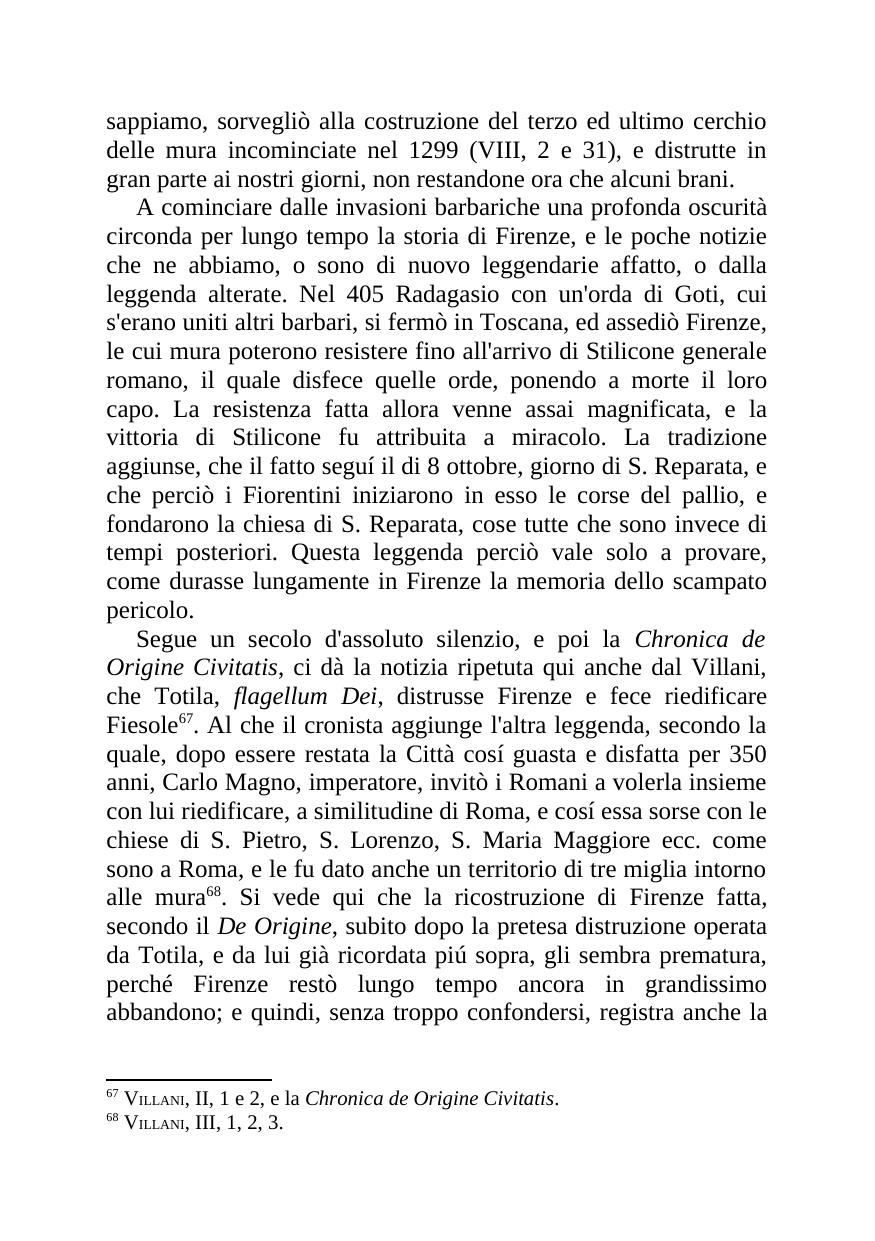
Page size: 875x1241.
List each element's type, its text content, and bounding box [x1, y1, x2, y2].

text Villani, II, 1 e 2, e la Chronica de Origine Civitatis. [106, 1086, 768, 1110]
text Segue un secolo d'assoluto silenzio, e poi la Chronica de Origine Civitatis, ci dà la notizia ripetuta qui anche dal Villani, che Totila, flagellum Dei, distrusse Firenze e fece riedificare Fiesole. Al che il cronista aggiunge l'altra leggenda, secondo la quale, dopo essere restata la Città cosí guasta e disfatta per 350 anni, Carlo Magno, imperatore, invitò i Romani a volerla insieme con lui riedificare, a similitudine di Roma, e cosí essa sorse con le chiese di S. Pietro, S. Lorenzo, S. Maria Maggiore ecc. come sono a Roma, e le fu dato anche un territorio di tre miglia intorno alle mura. Si vede qui che la ricostruzione di Firenze fatta, secondo il De Origine, subito dopo la pretesa distruzione operata da Totila, e da lui già ricordata piú sopra, gli sembra prematura, perché Firenze restò lungo tempo ancora in grandissimo abbandono; e quindi, senza troppo confondersi, registra anche la [106, 624, 768, 1026]
text sappiamo, sorvegliò alla costruzione del terzo ed ultimo cerchio delle mura incominciate nel 1299 (VIII, 2 e 31), e distrutte in gran parte ai nostri giorni, non restandone ora che alcuni brani. [106, 106, 768, 192]
text Villani, III, 1, 2, 3. [106, 1110, 768, 1134]
text A cominciare dalle invasioni barbariche una profonda oscurità circonda per lungo tempo la storia di Firenze, e le poche notizie che ne abbiamo, o sono di nuovo leggendarie affatto, o dalla leggenda alterate. Nel 405 Radagasio con un'orda di Goti, cui s'erano uniti altri barbari, si fermò in Toscana, ed assediò Firenze, le cui mura poterono resistere fino all'arrivo di Stilicone generale romano, il quale disfece quelle orde, ponendo a morte il loro capo. La resistenza fatta allora venne assai magnificata, e la vittoria di Stilicone fu attribuita a miracolo. La tradizione aggiunse, che il fatto seguí il di 8 ottobre, giorno di S. Reparata, e che perciò i Fiorentini iniziarono in esso le corse del pallio, e fondarono la chiesa di S. Reparata, cose tutte che sono invece di tempi posteriori. Questa leggenda perciò vale solo a provare, come durasse lungamente in Firenze la memoria dello scampato pericolo. [106, 192, 768, 624]
